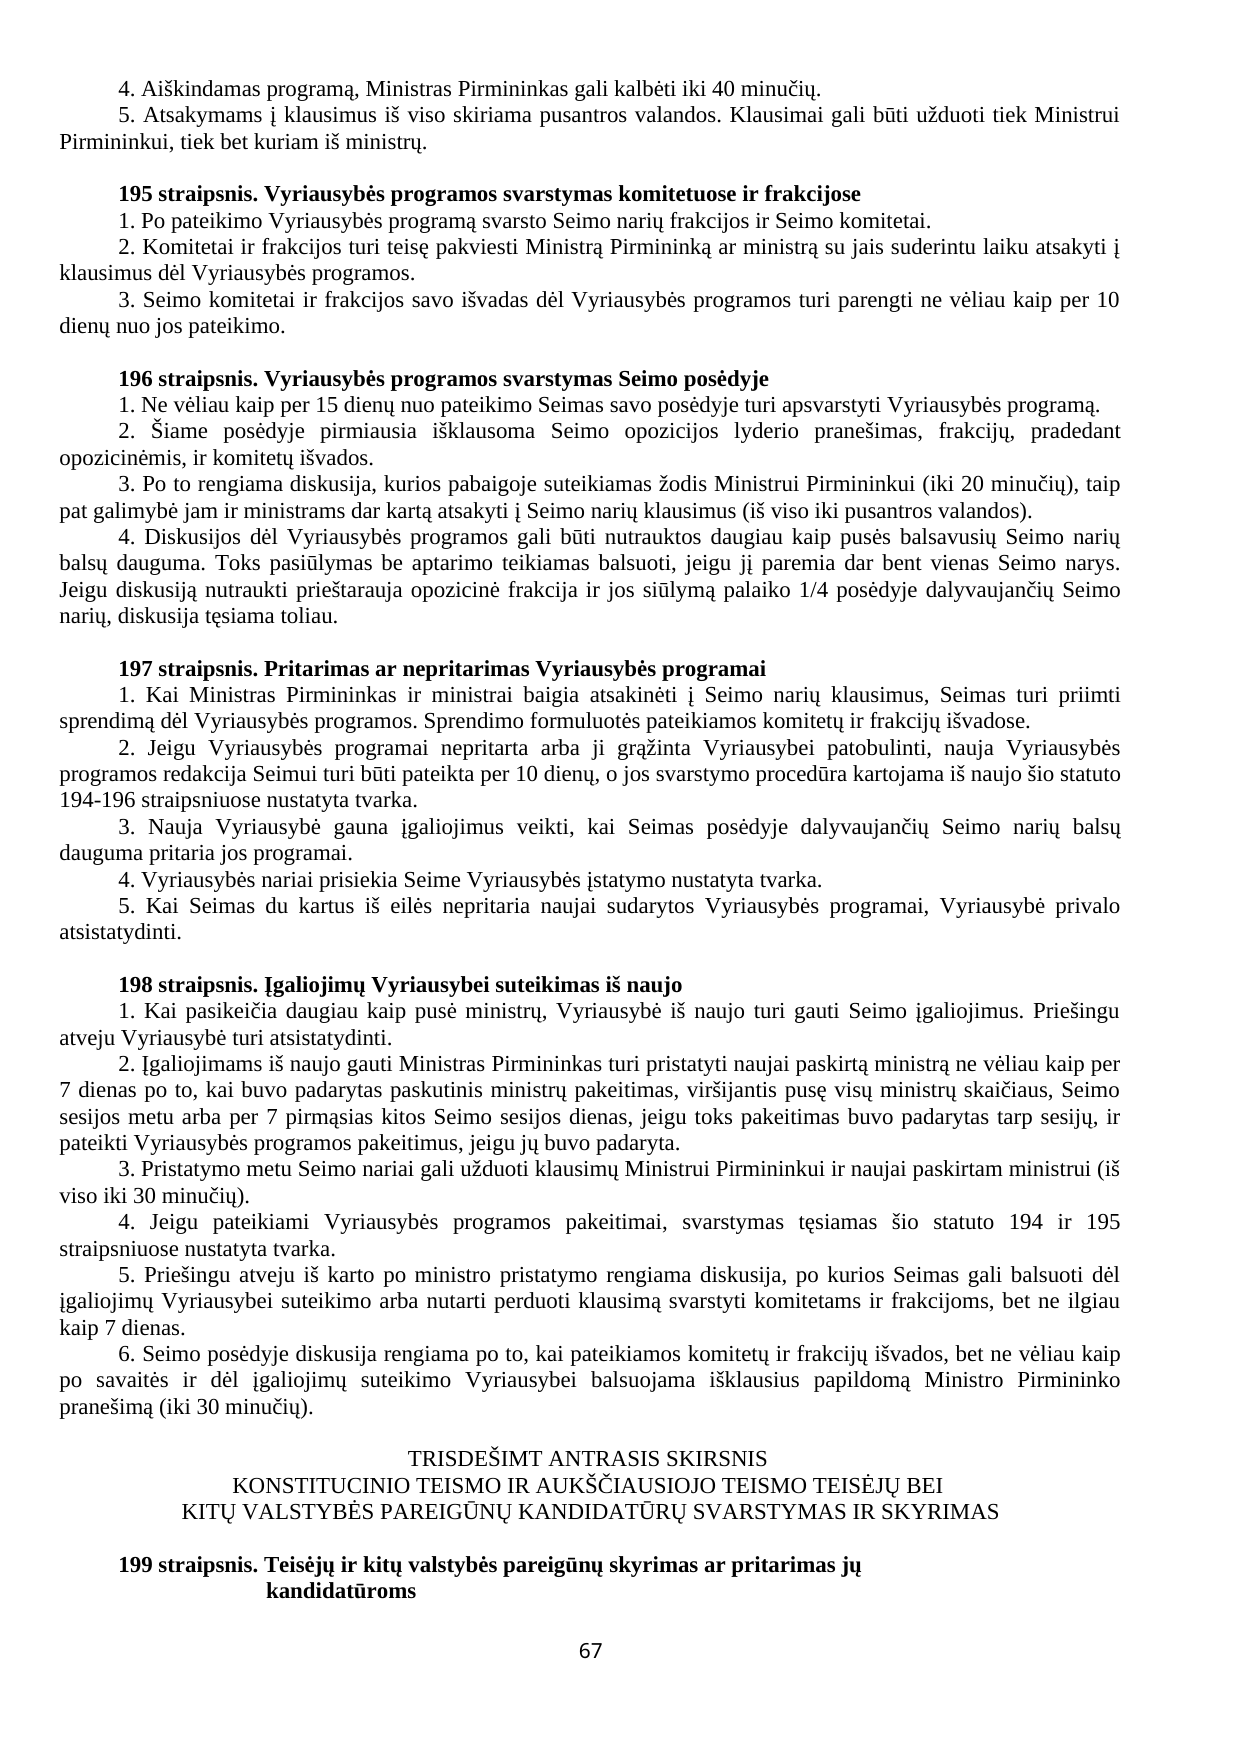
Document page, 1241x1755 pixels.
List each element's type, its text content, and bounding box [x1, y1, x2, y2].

text 1. Kai pasikeičia daugiau kaip pusė ministrų, Vyriausybė iš naujo turi gauti Seimo įgaliojimus. Priešingu atveju Vyriausybė turi atsistatydinti. [59, 997, 1122, 1050]
text 5. Atsakymams į klausimus iš viso skiriama pusantros valandos. Klausimai gali būti užduoti tiek Ministrui Pirmininkui, tiek bet kuriam iš ministrų. [59, 101, 1122, 154]
text 198 straipsnis. Įgaliojimų Vyriausybei suteikimas iš naujo [59, 971, 1122, 997]
text 2. Komitetai ir frakcijos turi teisę pakviesti Ministrą Pirmininką ar ministrą su jais suderintu laiku atsakyti į klausimus dėl Vyriausybės programos. [59, 233, 1122, 286]
text 4. Diskusijos dėl Vyriausybės programos gali būti nutrauktos daugiau kaip pusės balsavusių Seimo narių balsų dauguma. Toks pasiūlymas be aptarimo teikiamas balsuoti, jeigu jį paremia dar bent vienas Seimo narys. Jeigu diskusiją nutraukti prieštarauja opozicinė frakcija ir jos siūlymą palaiko 1/4 posėdyje dalyvaujančių Seimo narių, diskusija tęsiama toliau. [59, 523, 1122, 628]
text 2. Įgaliojimams iš naujo gauti Ministras Pirmininkas turi pristatyti naujai paskirtą ministrą ne vėliau kaip per 7 dienas po to, kai buvo padarytas paskutinis ministrų pakeitimas, viršijantis pusę visų ministrų skaičiaus, Seimo sesijos metu arba per 7 pirmąsias kitos Seimo sesijos dienas, jeigu toks pakeitimas buvo padarytas tarp sesijų, ir pateikti Vyriausybės programos pakeitimus, jeigu jų buvo padaryta. [59, 1050, 1122, 1156]
text 2. Šiame posėdyje pirmiausia išklausoma Seimo opozicijos lyderio pranešimas, frakcijų, pradedant opozicinėmis, ir komitetų išvados. [59, 418, 1122, 470]
text kandidatūroms [266, 1577, 1122, 1603]
text KITŲ VALSTYBĖS PAREIGŪNŲ KANDIDATŪRŲ SVARSTYMAS IR SKYRIMAS [59, 1498, 1122, 1524]
text 3. Po to rengiama diskusija, kurios pabaigoje suteikiamas žodis Ministrui Pirmininkui (iki 20 minučių), taip pat galimybė jam ir ministrams dar kartą atsakyti į Seimo narių klausimus (iš viso iki pusantros valandos). [59, 470, 1122, 523]
text KONSTITUCINIO TEISMO IR AUKŠČIAUSIOJO TEISMO TEISĖJŲ BEI [59, 1472, 1122, 1498]
text 197 straipsnis. Pritarimas ar nepritarimas Vyriausybės programai [59, 655, 1122, 681]
text 5. Kai Seimas du kartus iš eilės nepritaria naujai sudarytos Vyriausybės programai, Vyriausybė privalo atsistatydinti. [59, 892, 1122, 945]
text 3. Nauja Vyriausybė gauna įgaliojimus veikti, kai Seimas posėdyje dalyvaujančių Seimo narių balsų dauguma pritaria jos programai. [59, 813, 1122, 866]
text 1. Kai Ministras Pirmininkas ir ministrai baigia atsakinėti į Seimo narių klausimus, Seimas turi priimti sprendimą dėl Vyriausybės programos. Sprendimo formuluotės pateikiamos komitetų ir frakcijų išvadose. [59, 681, 1122, 734]
text 4. Vyriausybės nariai prisiekia Seime Vyriausybės įstatymo nustatyta tvarka. [59, 866, 1122, 892]
text 4. Jeigu pateikiami Vyriausybės programos pakeitimai, svarstymas tęsiamas šio statuto 194 ir 195 straipsniuose nustatyta tvarka. [59, 1208, 1122, 1261]
text 196 straipsnis. Vyriausybės programos svarstymas Seimo posėdyje [59, 365, 1122, 391]
text 3. Pristatymo metu Seimo nariai gali užduoti klausimų Ministrui Pirmininkui ir naujai paskirtam ministrui (iš viso iki 30 minučių). [59, 1156, 1122, 1208]
text 1. Po pateikimo Vyriausybės programą svarsto Seimo narių frakcijos ir Seimo komitetai. [59, 207, 1122, 233]
text 1. Ne vėliau kaip per 15 dienų nuo pateikimo Seimas savo posėdyje turi apsvarstyti Vyriausybės programą. [59, 391, 1122, 418]
text 3. Seimo komitetai ir frakcijos savo išvadas dėl Vyriausybės programos turi parengti ne vėliau kaip per 10 dienų nuo jos pateikimo. [59, 286, 1122, 338]
text 199 straipsnis. Teisėjų ir kitų valstybės pareigūnų skyrimas ar pritarimas jų [118, 1551, 1122, 1577]
text 5. Priešingu atveju iš karto po ministro pristatymo rengiama diskusija, po kurios Seimas gali balsuoti dėl įgaliojimų Vyriausybei suteikimo arba nutarti perduoti klausimą svarstyti komitetams ir frakcijoms, bet ne ilgiau kaip 7 dienas. [59, 1261, 1122, 1340]
text 2. Jeigu Vyriausybės programai nepritarta arba ji grąžinta Vyriausybei patobulinti, nauja Vyriausybės programos redakcija Seimui turi būti pateikta per 10 dienų, o jos svarstymo procedūra kartojama iš naujo šio statuto 194-196 straipsniuose nustatyta tvarka. [59, 734, 1122, 813]
text 6. Seimo posėdyje diskusija rengiama po to, kai pateikiamos komitetų ir frakcijų išvados, bet ne vėliau kaip po savaitės ir dėl įgaliojimų suteikimo Vyriausybei balsuojama išklausius papildomą Ministro Pirmininko pranešimą (iki 30 minučių). [59, 1340, 1122, 1419]
text 4. Aiškindamas programą, Ministras Pirmininkas gali kalbėti iki 40 minučių. [59, 75, 1122, 101]
text 195 straipsnis. Vyriausybės programos svarstymas komitetuose ir frakcijose [59, 180, 1122, 207]
text TRISDEŠIMT ANTRASIS SKIRSNIS [59, 1445, 1122, 1472]
